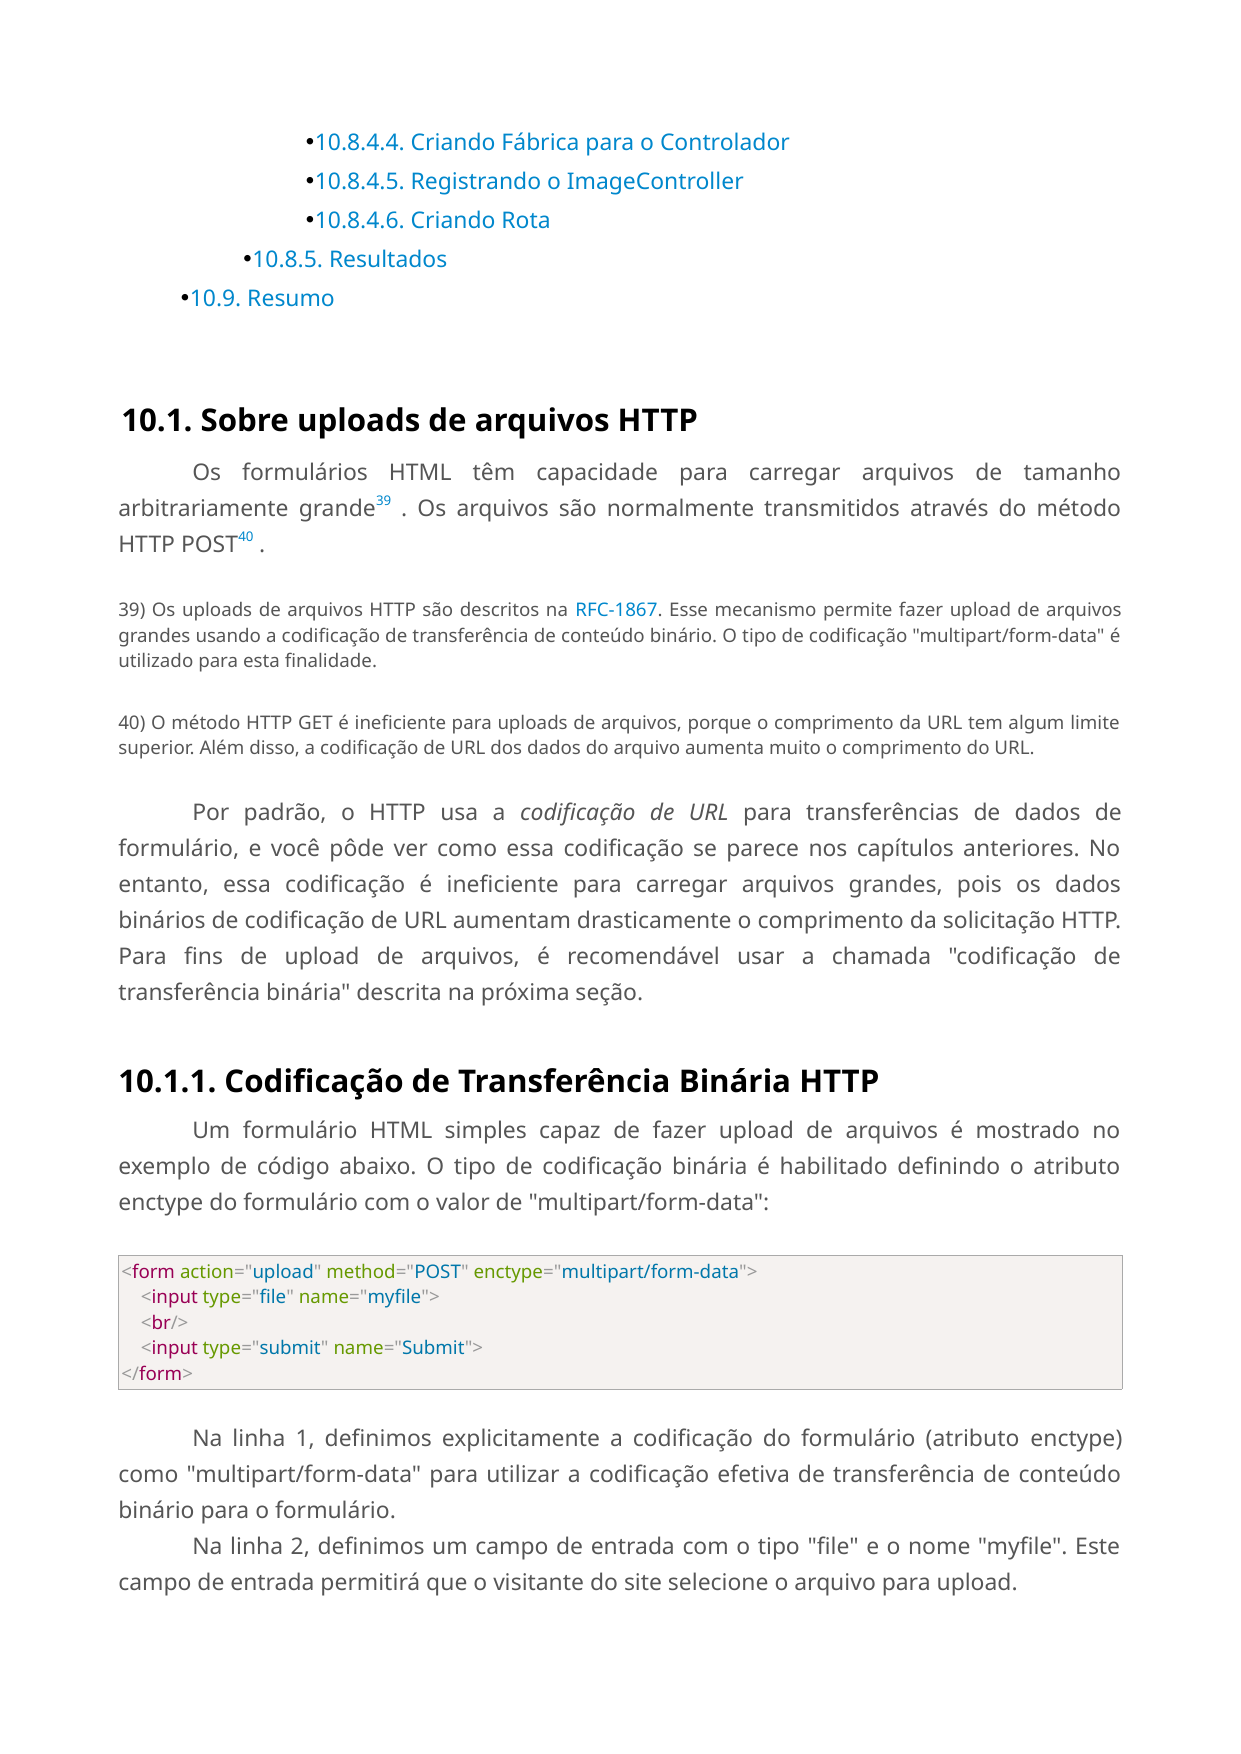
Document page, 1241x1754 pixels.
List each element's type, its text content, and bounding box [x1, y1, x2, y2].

text Na linha 2, definimos um campo de entrada com o tipo "file" e o nome "myfile". Este campo de entrada permitirá que o visitante do site selecione o arquivo para upload. [118, 1529, 1122, 1597]
text </form> [119, 1357, 1122, 1389]
text Na linha 1, definimos explicitamente a codificação do formulário (atributo enctype) como "multipart/form-data" para utilizar a codificação efetiva de transferência de conteúdo binário para o formulário. [118, 1422, 1122, 1525]
subtitle 10.1.1. Codificação de Transferência Binária HTTP [118, 1059, 1122, 1102]
text 40) O método HTTP GET é ineficiente para uploads de arquivos, porque o comprimento da URL tem algum limite superior. Além disso, a codificação de URL dos dados do arquivo aumenta muito o comprimento do URL. [118, 709, 1122, 760]
text <input type="file" name="myfile"> [119, 1281, 1122, 1306]
subtitle 10.1. Sobre uploads de arquivos HTTP [118, 395, 1122, 443]
text Os formulários HTML têm capacidade para carregar arquivos de tamanho arbitrariamente grande39 . Os arquivos são normalmente transmitidos através do método HTTP POST40 . [118, 456, 1122, 559]
text Por padrão, o HTTP usa a codificação de URL para transferências de dados de formulário, e você pôde ver como essa codificação se parece nos capítulos anteriores. No entanto, essa codificação é ineficiente para carregar arquivos grandes, pois os dados binários de codificação de URL aumentam drasticamente o comprimento da solicitação HTTP. Para fins de upload de arquivos, é recomendável usar a chamada "codificação de transferência binária" descrita na próxima seção. [118, 796, 1122, 1007]
text <br/> [119, 1306, 1122, 1332]
list 10.8.5. Resultados [118, 235, 1122, 274]
list 10.9. Resumo [118, 274, 1122, 313]
list 10.8.4.6. Criando Rota [118, 196, 1122, 235]
text <form action="upload" method="POST" enctype="multipart/form-data"> [119, 1256, 1122, 1281]
text <input type="submit" name="Submit"> [119, 1332, 1122, 1357]
text Um formulário HTML simples capaz de fazer upload de arquivos é mostrado no exemplo de código abaixo. O tipo de codificação binária é habilitado definindo o atributo enctype do formulário com o valor de "multipart/form-data": [118, 1114, 1122, 1217]
text 39) Os uploads de arquivos HTTP são descritos na RFC-1867. Esse mecanismo permite fazer upload de arquivos grandes usando a codificação de transferência de conteúdo binário. O tipo de codificação "multipart/form-data" é utilizado para esta finalidade. [118, 596, 1122, 673]
list 10.8.4.4. Criando Fábrica para o Controlador [118, 118, 1122, 157]
list 10.8.4.5. Registrando o ImageController [118, 157, 1122, 196]
